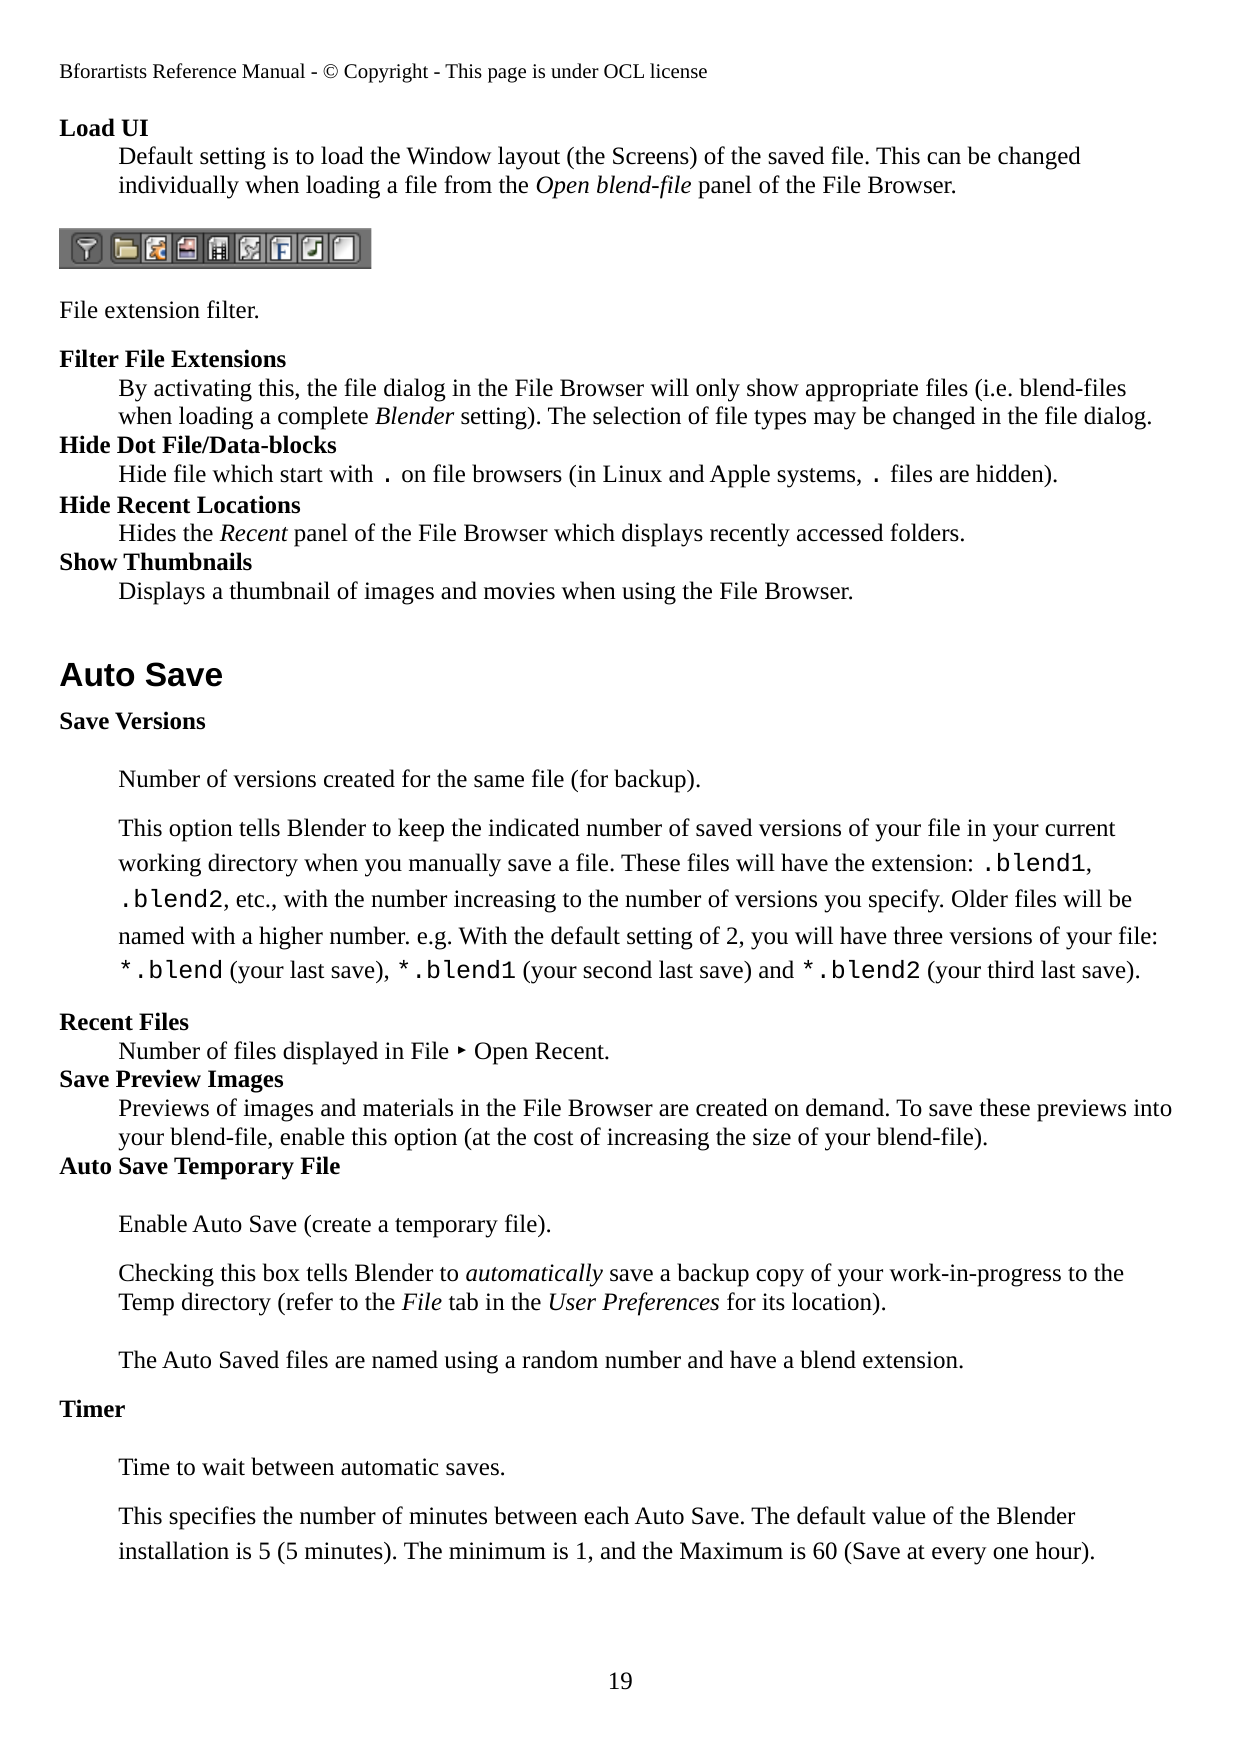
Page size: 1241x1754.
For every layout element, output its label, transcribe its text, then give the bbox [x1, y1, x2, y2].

list Number of files displayed in File ‣ Open Recent. [118, 1036, 1181, 1064]
list Displays a thumbnail of images and movies when using the File Browser. [118, 576, 1181, 605]
subtitle Save Versions [59, 706, 1181, 735]
list By activating this, the file dialog in the File Browser will only show appropriate files (i.e. blend-files when loading a complete Blender setting). The selection of file types may be changed in the file dialog. [118, 373, 1181, 430]
subtitle Hide Dot File/Data-blocks [59, 430, 1181, 459]
list Default setting is to load the Window layout (the Screens) of the saved file. This can be changed individually when loading a file from the Open blend-file panel of the File Browser. [118, 141, 1181, 199]
text Enable Auto Save (create a temporary file). [118, 1209, 1181, 1238]
text This specifies the number of minutes between each Auto Save. The default value of the Blender installation is 5 (5 minutes). The minimum is 1, and the Maximum is 60 (Save at every one hour). [118, 1501, 1181, 1565]
text The Auto Saved files are named using a random number and have a blend extension. [118, 1345, 1181, 1374]
list Hide file which start with . on file browsers (in Linux and Apple systems, . files are hidden). [118, 459, 1181, 490]
list Previews of images and materials in the File Browser are created on demand. To save these previews into your blend-file, enable this option (at the cost of increasing the size of your blend-file). [118, 1093, 1181, 1151]
text Time to wait between automatic saves. [118, 1452, 1181, 1481]
subtitle Load UI [59, 113, 1181, 141]
text Number of versions created for the same file (for backup). [118, 764, 1181, 793]
subtitle Recent Files [59, 1007, 1181, 1036]
text This option tells Blender to keep the indicated number of saved versions of your file in your current working directory when you manually save a file. These files will have the extension: .blend1, .blend2, etc., with the number increasing to the number of versions you specify. Older files will be named with a higher number. e.g. With the default setting of 2, you will have three versions of your file: *.blend (your last save), *.blend1 (your second last save) and *.blend2 (your third last save). [118, 813, 1181, 986]
list Checking this box tells Blender to automatically save a backup copy of your work-in-progress to the Temp directory (refer to the File tab in the User Preferences for its location). [118, 1258, 1181, 1316]
subtitle Timer [59, 1394, 1181, 1423]
subtitle Filter File Extensions [59, 344, 1181, 373]
picture [59, 228, 372, 269]
subtitle Show Thumbnails [59, 547, 1181, 576]
list Hides the Recent panel of the File Browser which displays recently accessed folders. [118, 518, 1181, 547]
subtitle Hide Recent Locations [59, 490, 1181, 518]
subtitle Auto Save Temporary File [59, 1151, 1181, 1179]
subtitle Auto Save [59, 655, 1181, 694]
text File extension filter. [59, 295, 1181, 323]
subtitle Save Preview Images [59, 1064, 1181, 1093]
